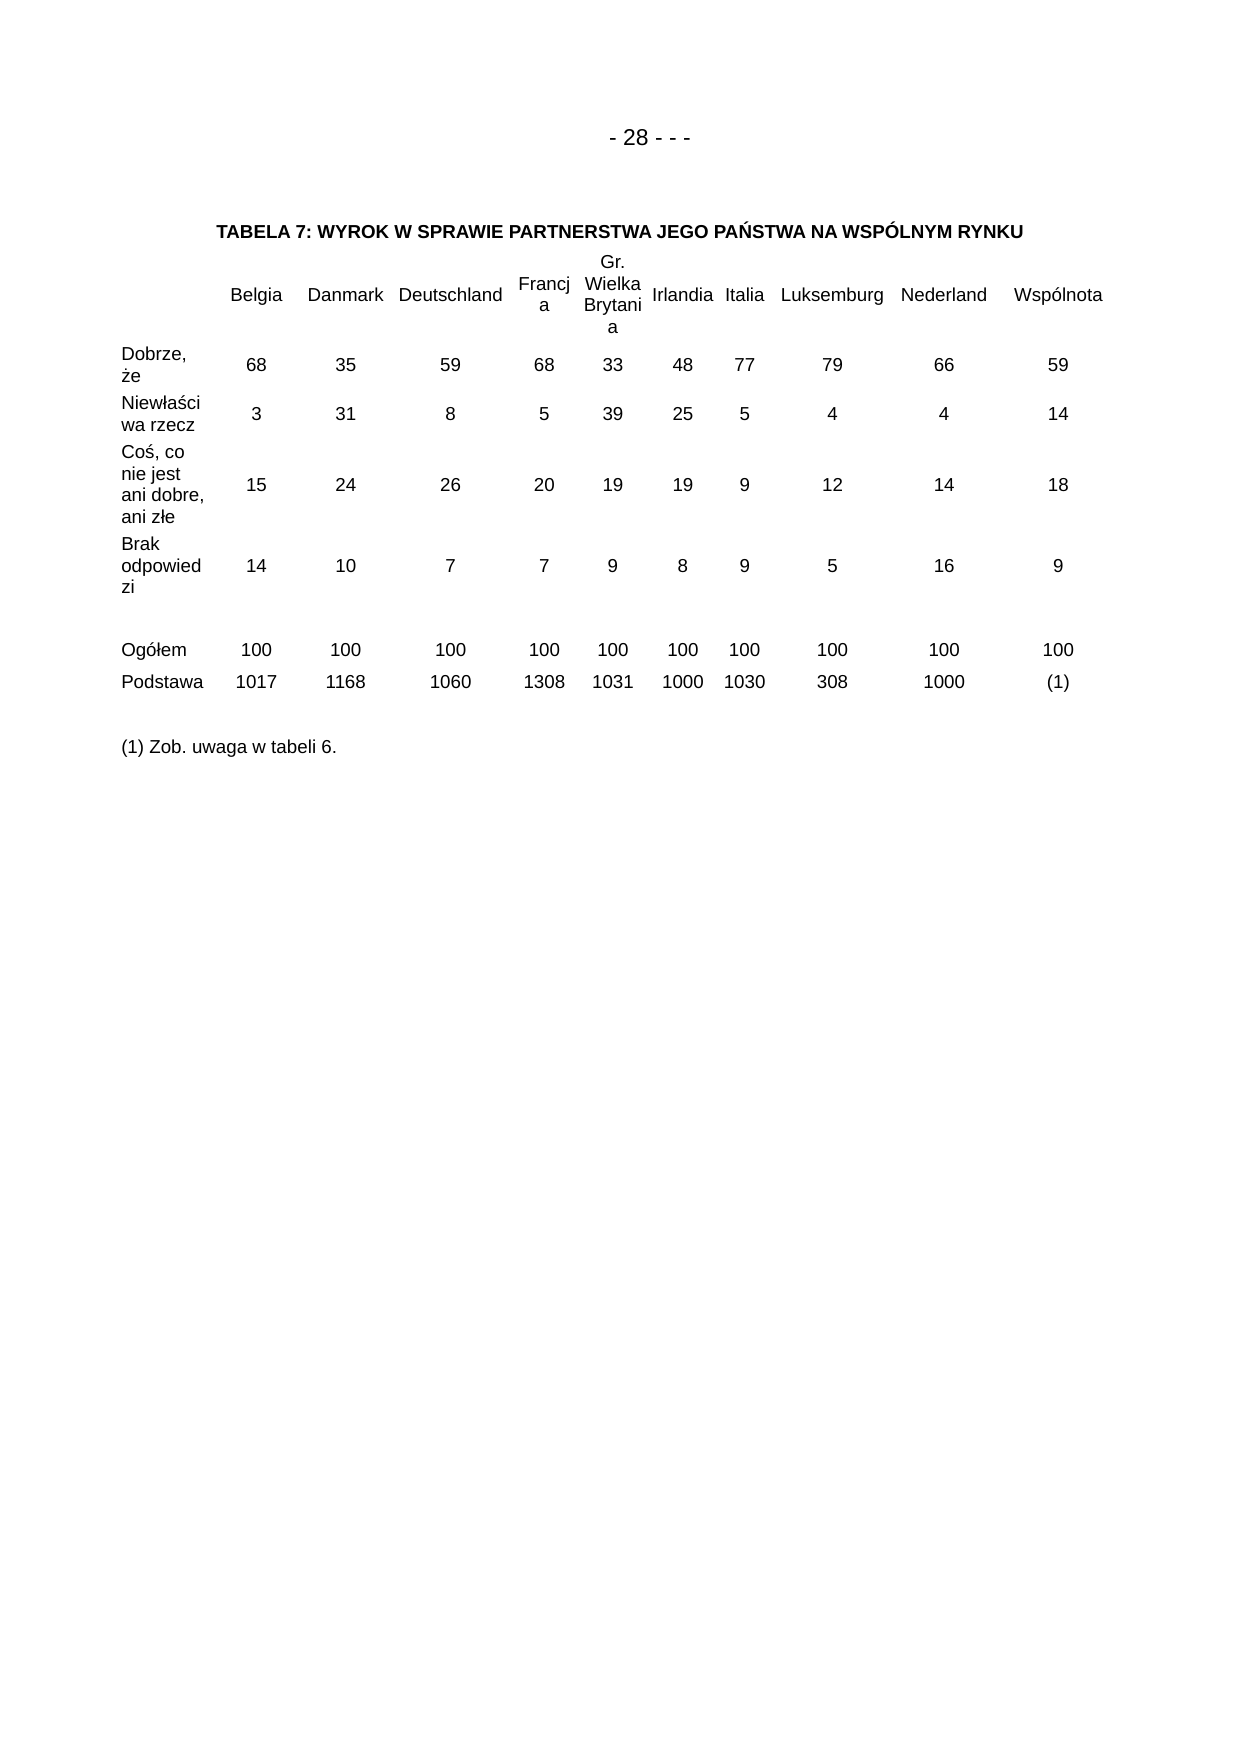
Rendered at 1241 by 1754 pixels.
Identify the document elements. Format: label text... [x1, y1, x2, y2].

table_cell [647, 698, 718, 730]
table_cell Italia [718, 248, 771, 340]
table_cell [894, 601, 994, 633]
table_cell [510, 698, 578, 730]
table_cell 100 [894, 633, 994, 666]
table_cell Ogółem [118, 633, 212, 666]
table_cell 68 [510, 340, 578, 389]
table_cell 100 [578, 633, 647, 666]
table_cell (1) Zob. uwaga w tabeli 6. [118, 730, 1122, 763]
table_cell Dobrze, że [118, 340, 212, 389]
table_cell 15 [212, 438, 300, 530]
table_cell Francja [510, 248, 578, 340]
table_cell [647, 601, 718, 633]
table_cell [212, 698, 300, 730]
table_cell 7 [510, 530, 578, 601]
table_cell 39 [578, 389, 647, 438]
table_cell 1000 [647, 666, 718, 698]
table_cell Luksemburg [771, 248, 893, 340]
table_cell 100 [771, 633, 893, 666]
table_cell Podstawa [118, 666, 212, 698]
table_cell 100 [994, 633, 1122, 666]
table_cell 9 [718, 438, 771, 530]
table_cell 7 [391, 530, 510, 601]
table_cell Deutschland [391, 248, 510, 340]
table_cell [578, 698, 647, 730]
table_cell 5 [718, 389, 771, 438]
table_cell Irlandia [647, 248, 718, 340]
table_cell [391, 698, 510, 730]
table_cell [894, 698, 994, 730]
table_cell (1) [994, 666, 1122, 698]
table_cell 100 [391, 633, 510, 666]
table_cell 100 [718, 633, 771, 666]
table_cell Belgia [212, 248, 300, 340]
table_cell 100 [510, 633, 578, 666]
table_cell 19 [647, 438, 718, 530]
table_cell [510, 601, 578, 633]
table_cell [994, 601, 1122, 633]
table_cell 4 [894, 389, 994, 438]
table_cell 9 [718, 530, 771, 601]
table_cell 77 [718, 340, 771, 389]
table_cell 18 [994, 438, 1122, 530]
table_cell 20 [510, 438, 578, 530]
table_cell [718, 698, 771, 730]
table_cell 24 [300, 438, 391, 530]
table_cell 100 [647, 633, 718, 666]
table_cell 100 [212, 633, 300, 666]
table_cell 308 [771, 666, 893, 698]
table_cell [391, 601, 510, 633]
table_cell 8 [647, 530, 718, 601]
table_cell 5 [771, 530, 893, 601]
table_cell [771, 601, 893, 633]
table_cell 68 [212, 340, 300, 389]
table_cell 100 [300, 633, 391, 666]
table_cell Gr. Wielka Brytania [578, 248, 647, 340]
table_cell 12 [771, 438, 893, 530]
table_cell Nederland [894, 248, 994, 340]
table_cell [578, 601, 647, 633]
table_cell Brak odpowiedzi [118, 530, 212, 601]
table_cell 1000 [894, 666, 994, 698]
table_cell 66 [894, 340, 994, 389]
table_cell [118, 698, 212, 730]
table_header TABELA 7: WYROK W SPRAWIE PARTNERSTWA JEGO PAŃSTWA NA WSPÓLNYM RYNKU [118, 216, 1122, 248]
table_cell 48 [647, 340, 718, 389]
table_cell Niewłaściwa rzecz [118, 389, 212, 438]
table_cell 14 [894, 438, 994, 530]
table_cell 1017 [212, 666, 300, 698]
table_cell 5 [510, 389, 578, 438]
table_cell 59 [391, 340, 510, 389]
table_cell 10 [300, 530, 391, 601]
table_cell 25 [647, 389, 718, 438]
table_cell 9 [578, 530, 647, 601]
table_cell 1060 [391, 666, 510, 698]
table_cell [212, 601, 300, 633]
table_cell 1308 [510, 666, 578, 698]
table_cell 59 [994, 340, 1122, 389]
table_cell [718, 601, 771, 633]
table_cell 31 [300, 389, 391, 438]
table_cell [118, 248, 212, 340]
table_cell 16 [894, 530, 994, 601]
table_cell 35 [300, 340, 391, 389]
table_cell [300, 601, 391, 633]
table_cell [771, 698, 893, 730]
table_cell 1031 [578, 666, 647, 698]
table_cell [300, 698, 391, 730]
table_cell [994, 698, 1122, 730]
table_cell 8 [391, 389, 510, 438]
table_cell [118, 601, 212, 633]
table_cell 19 [578, 438, 647, 530]
table_cell 14 [994, 389, 1122, 438]
table_cell 26 [391, 438, 510, 530]
table_cell 79 [771, 340, 893, 389]
table_cell 1030 [718, 666, 771, 698]
table_cell Wspólnota [994, 248, 1122, 340]
table_cell 14 [212, 530, 300, 601]
table_cell 33 [578, 340, 647, 389]
table_cell 9 [994, 530, 1122, 601]
table_cell 4 [771, 389, 893, 438]
table_cell 3 [212, 389, 300, 438]
table_cell Danmark [300, 248, 391, 340]
table_cell Coś, co nie jest ani dobre, ani złe [118, 438, 212, 530]
table_cell 1168 [300, 666, 391, 698]
